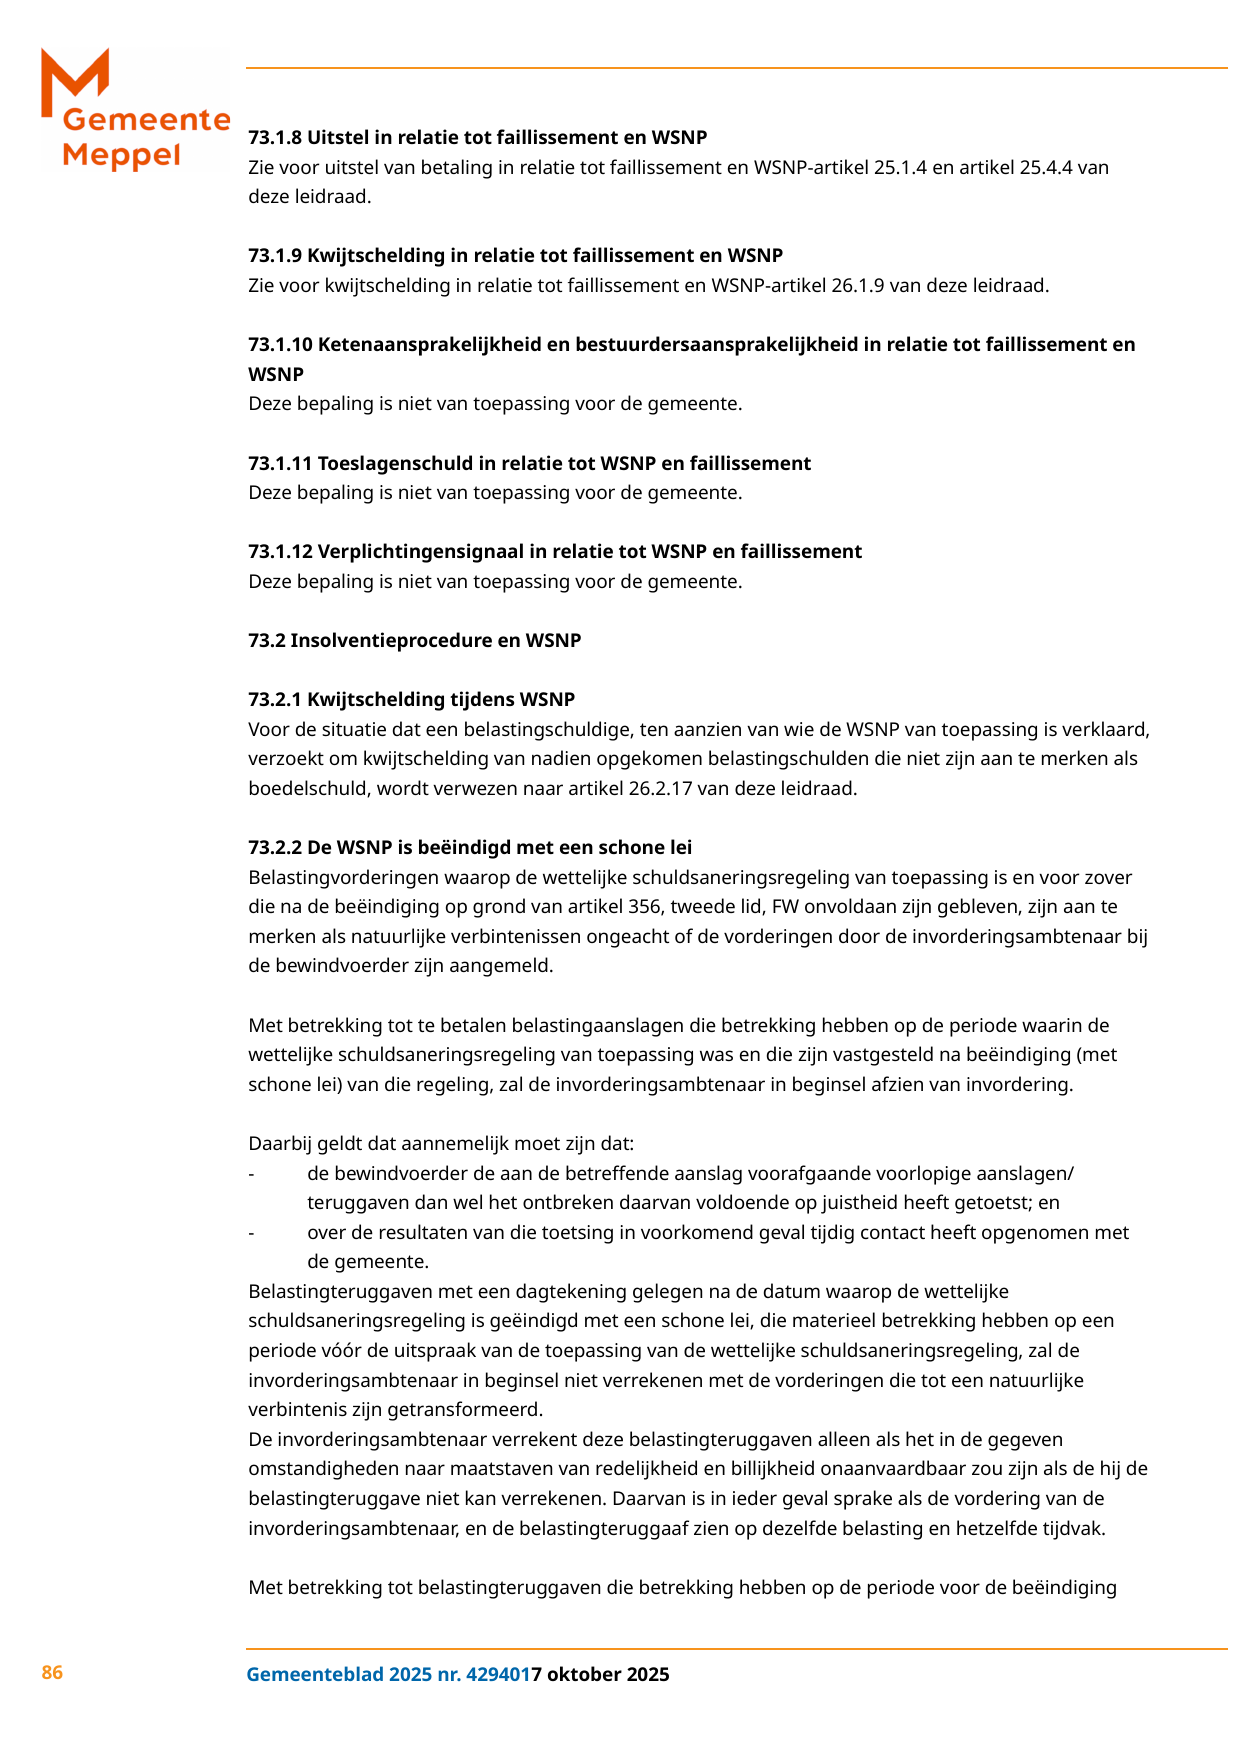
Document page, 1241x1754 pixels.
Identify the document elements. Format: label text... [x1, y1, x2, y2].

text Zie voor kwijtschelding in relatie tot faillissement en WSNP-artikel 26.1.9 van deze leidraad. [248, 272, 1152, 298]
text Voor de situatie dat een belastingschuldige, ten aanzien van wie de WSNP van toepassing is verklaard, verzoekt om kwijtschelding van nadien opgekomen belastingschulden die niet zijn aan te merken als boedelschuld, wordt verwezen naar artikel 26.2.17 van deze leidraad. [248, 716, 1152, 801]
text Deze bepaling is niet van toepassing voor de gemeente. [248, 568, 1152, 594]
text Zie voor uitstel van betaling in relatie tot faillissement en WSNP-artikel 25.1.4 en artikel 25.4.4 van deze leidraad. [248, 154, 1152, 209]
text 73.1.11 Toeslagenschuld in relatie tot WSNP en faillissement [248, 450, 1152, 476]
text 73.2.2 De WSNP is beëindigd met een schone lei [248, 834, 1152, 860]
text De invorderingsambtenaar verrekent deze belastingteruggaven alleen als het in de gegeven omstandigheden naar maatstaven van redelijkheid en billijkheid onaanvaardbaar zou zijn als de hij de belastingteruggave niet kan verrekenen. Daarvan is in ieder geval sprake als de vordering van de invorderingsambtenaar, en de belastingteruggaaf zien op dezelfde belasting en hetzelfde tijdvak. [248, 1426, 1152, 1541]
text Belastingvorderingen waarop de wettelijke schuldsaneringsregeling van toepassing is en voor zover die na de beëindiging op grond van artikel 356, tweede lid, FW onvoldaan zijn gebleven, zijn aan te merken als natuurlijke verbintenissen ongeacht of de vorderingen door de invorderingsambtenaar bij de bewindvoerder zijn aangemeld. [248, 864, 1152, 978]
text 73.2 Insolventieprocedure en WSNP [248, 627, 1152, 653]
list over de resultaten van die toetsing in voorkomend geval tijdig contact heeft opgenomen met de gemeente. [248, 1219, 1152, 1274]
text Met betrekking tot te betalen belastingaanslagen die betrekking hebben op de periode waarin de wettelijke schuldsaneringsregeling van toepassing was en die zijn vastgesteld na beëindiging (met schone lei) van die regeling, zal de invorderingsambtenaar in beginsel afzien van invordering. [248, 1012, 1152, 1097]
text 73.2.1 Kwijtschelding tijdens WSNP [248, 686, 1152, 712]
text 73.1.9 Kwijtschelding in relatie tot faillissement en WSNP [248, 243, 1152, 268]
text Daarbij geldt dat aannemelijk moet zijn dat: [248, 1130, 1152, 1156]
text Deze bepaling is niet van toepassing voor de gemeente. [248, 391, 1152, 416]
text 73.1.8 Uitstel in relatie tot faillissement en WSNP [248, 124, 1152, 150]
picture [41, 47, 231, 172]
text Deze bepaling is niet van toepassing voor de gemeente. [248, 479, 1152, 505]
text 73.1.10 Ketenaansprakelijkheid en bestuurdersaansprakelijkheid in relatie tot faillissement en WSNP [248, 331, 1152, 387]
list de bewindvoerder de aan de betreffende aanslag voorafgaande voorlopige aanslagen/ teruggaven dan wel het ontbreken daarvan voldoende op juistheid heeft getoetst; en [248, 1160, 1152, 1215]
text Met betrekking tot belastingteruggaven die betrekking hebben op de periode voor de beëindiging [248, 1574, 1152, 1600]
text 73.1.12 Verplichtingensignaal in relatie tot WSNP en faillissement [248, 538, 1152, 564]
text Belastingteruggaven met een dagtekening gelegen na de datum waarop de wettelijke schuldsaneringsregeling is geëindigd met een schone lei, die materieel betrekking hebben op een periode vóór de uitspraak van de toepassing van de wettelijke schuldsaneringsregeling, zal de invorderingsambtenaar in beginsel niet verrekenen met de vorderingen die tot een natuurlijke verbintenis zijn getransformeerd. [248, 1278, 1152, 1422]
